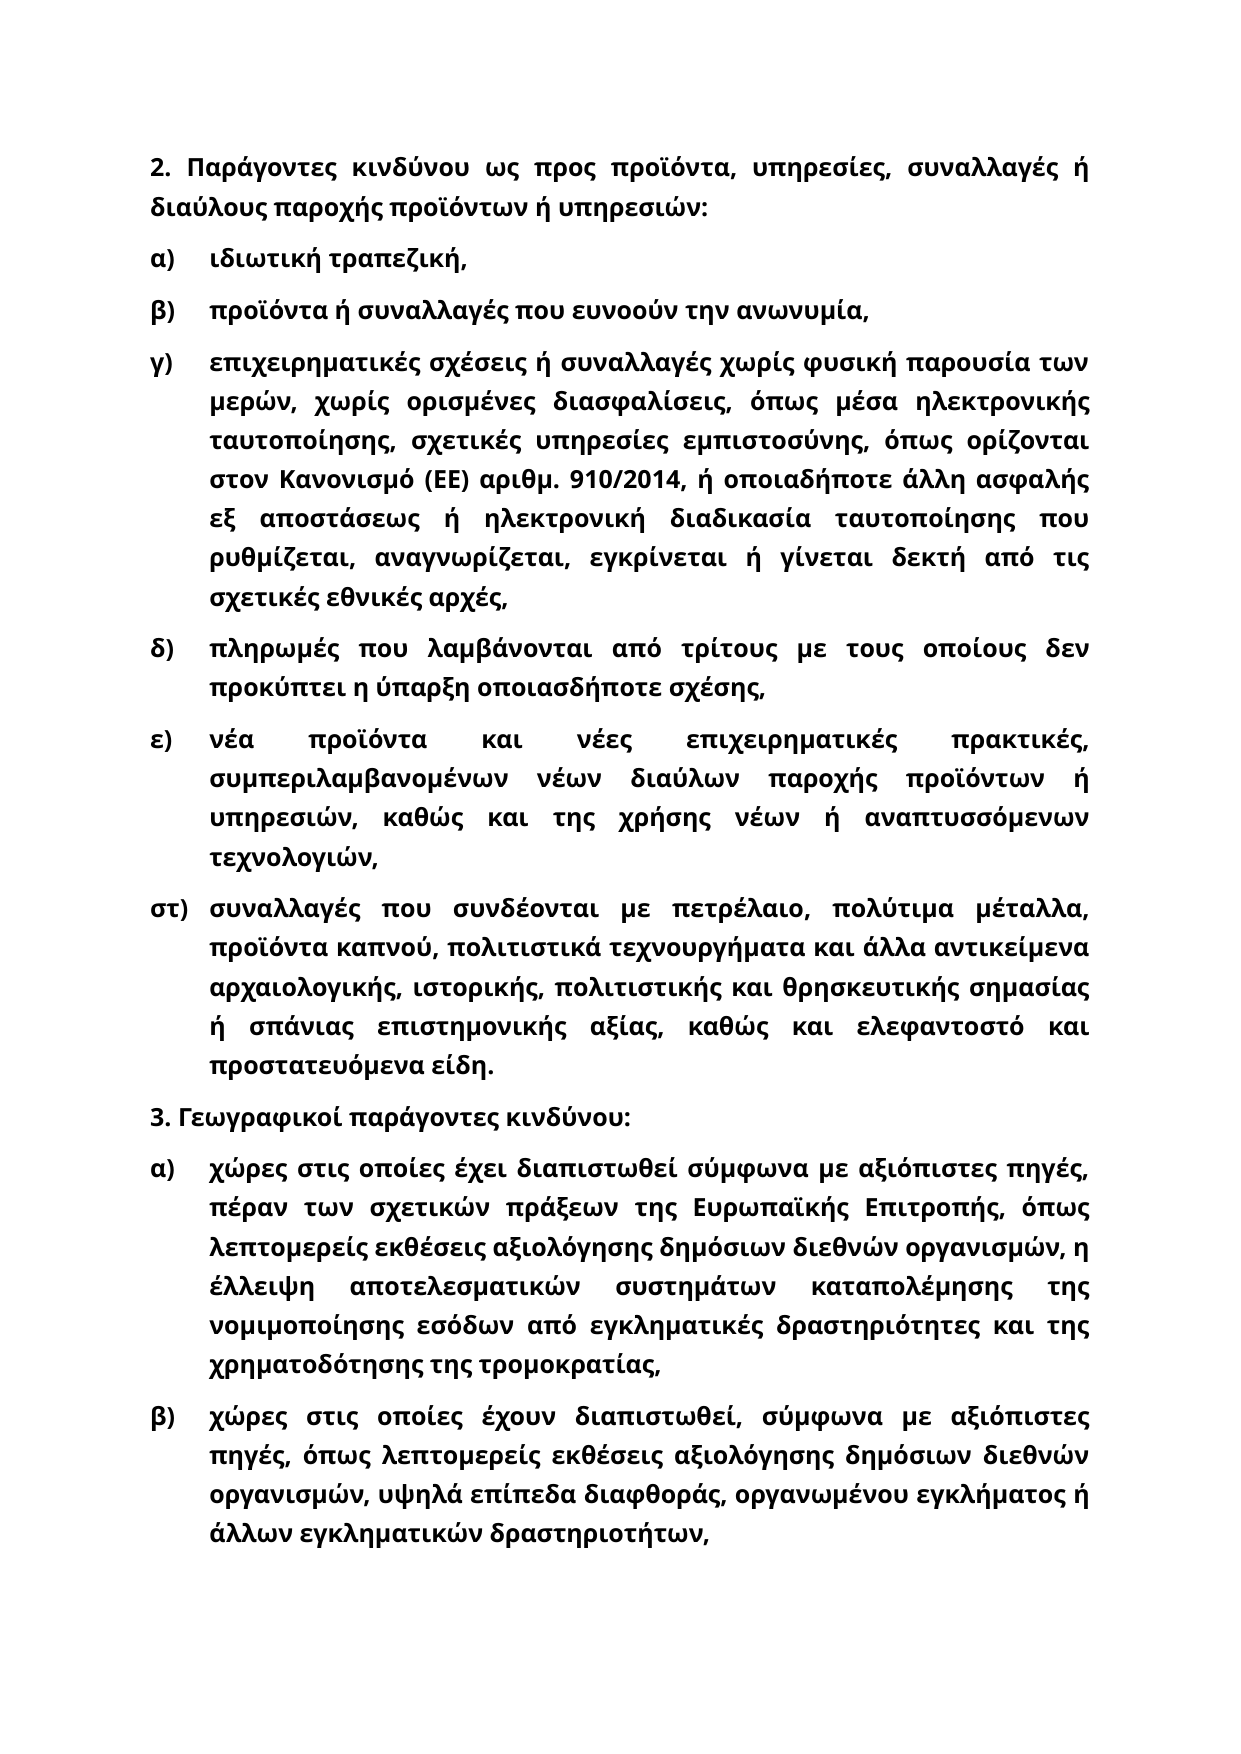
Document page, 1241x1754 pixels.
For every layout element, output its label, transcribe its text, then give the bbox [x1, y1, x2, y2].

list στ) συναλλαγές που συνδέονται με πετρέλαιο, πολύτιμα μέταλλα, προϊόντα καπνού, πολιτιστικά τεχνουργήματα και άλλα αντικείμενα αρχαιολογικής, ιστορικής, πολιτιστικής και θρησκευτικής σημασίας ή σπάνιας επιστημονικής αξίας, καθώς και ελεφαντοστό και προστατευόμενα είδη. [150, 891, 1090, 1082]
list β) χώρες στις οποίες έχουν διαπιστωθεί, σύμφωνα με αξιόπιστες πηγές, όπως λεπτομερείς εκθέσεις αξιολόγησης δημόσιων διεθνών οργανισμών, υψηλά επίπεδα διαφθοράς, οργανωμένου εγκλήματος ή άλλων εγκληματικών δραστηριοτήτων, [150, 1398, 1090, 1550]
list ε) νέα προϊόντα και νέες επιχειρηματικές πρακτικές, συμπεριλαμβανομένων νέων διαύλων παροχής προϊόντων ή υπηρεσιών, καθώς και της χρήσης νέων ή αναπτυσσόμενων τεχνολογιών, [150, 722, 1090, 873]
list α) χώρες στις οποίες έχει διαπιστωθεί σύμφωνα με αξιόπιστες πηγές, πέραν των σχετικών πράξεων της Ευρωπαϊκής Επιτροπής, όπως λεπτομερείς εκθέσεις αξιολόγησης δημόσιων διεθνών οργανισμών, η έλλειψη αποτελεσματικών συστημάτων καταπολέμησης της νομιμοποίησης εσόδων από εγκληματικές δραστηριότητες και της χρηματοδότησης της τρομοκρατίας, [150, 1151, 1090, 1381]
list β) προϊόντα ή συναλλαγές που ευνοούν την ανωνυμία, [150, 292, 1090, 327]
list γ) επιχειρηματικές σχέσεις ή συναλλαγές χωρίς φυσική παρουσία των μερών, χωρίς ορισμένες διασφαλίσεις, όπως μέσα ηλεκτρονικής ταυτοποίησης, σχετικές υπηρεσίες εμπιστοσύνης, όπως ορίζονται στον Κανονισμό (ΕΕ) αριθμ. 910/2014, ή οποιαδήποτε άλλη ασφαλής εξ αποστάσεως ή ηλεκτρονική διαδικασία ταυτοποίησης που ρυθμίζεται, αναγνωρίζεται, εγκρίνεται ή γίνεται δεκτή από τις σχετικές εθνικές αρχές, [150, 344, 1090, 613]
text 3. Γεωγραφικοί παράγοντες κινδύνου: [150, 1099, 1090, 1133]
text 2. Παράγοντες κινδύνου ως προς προϊόντα, υπηρεσίες, συναλλαγές ή διαύλους παροχής προϊόντων ή υπηρεσιών: [150, 150, 1090, 223]
list δ) πληρωμές που λαμβάνονται από τρίτους με τους οποίους δεν προκύπτει η ύπαρξη οποιασδήποτε σχέσης, [150, 631, 1090, 704]
list α) ιδιωτική τραπεζική, [150, 241, 1090, 275]
